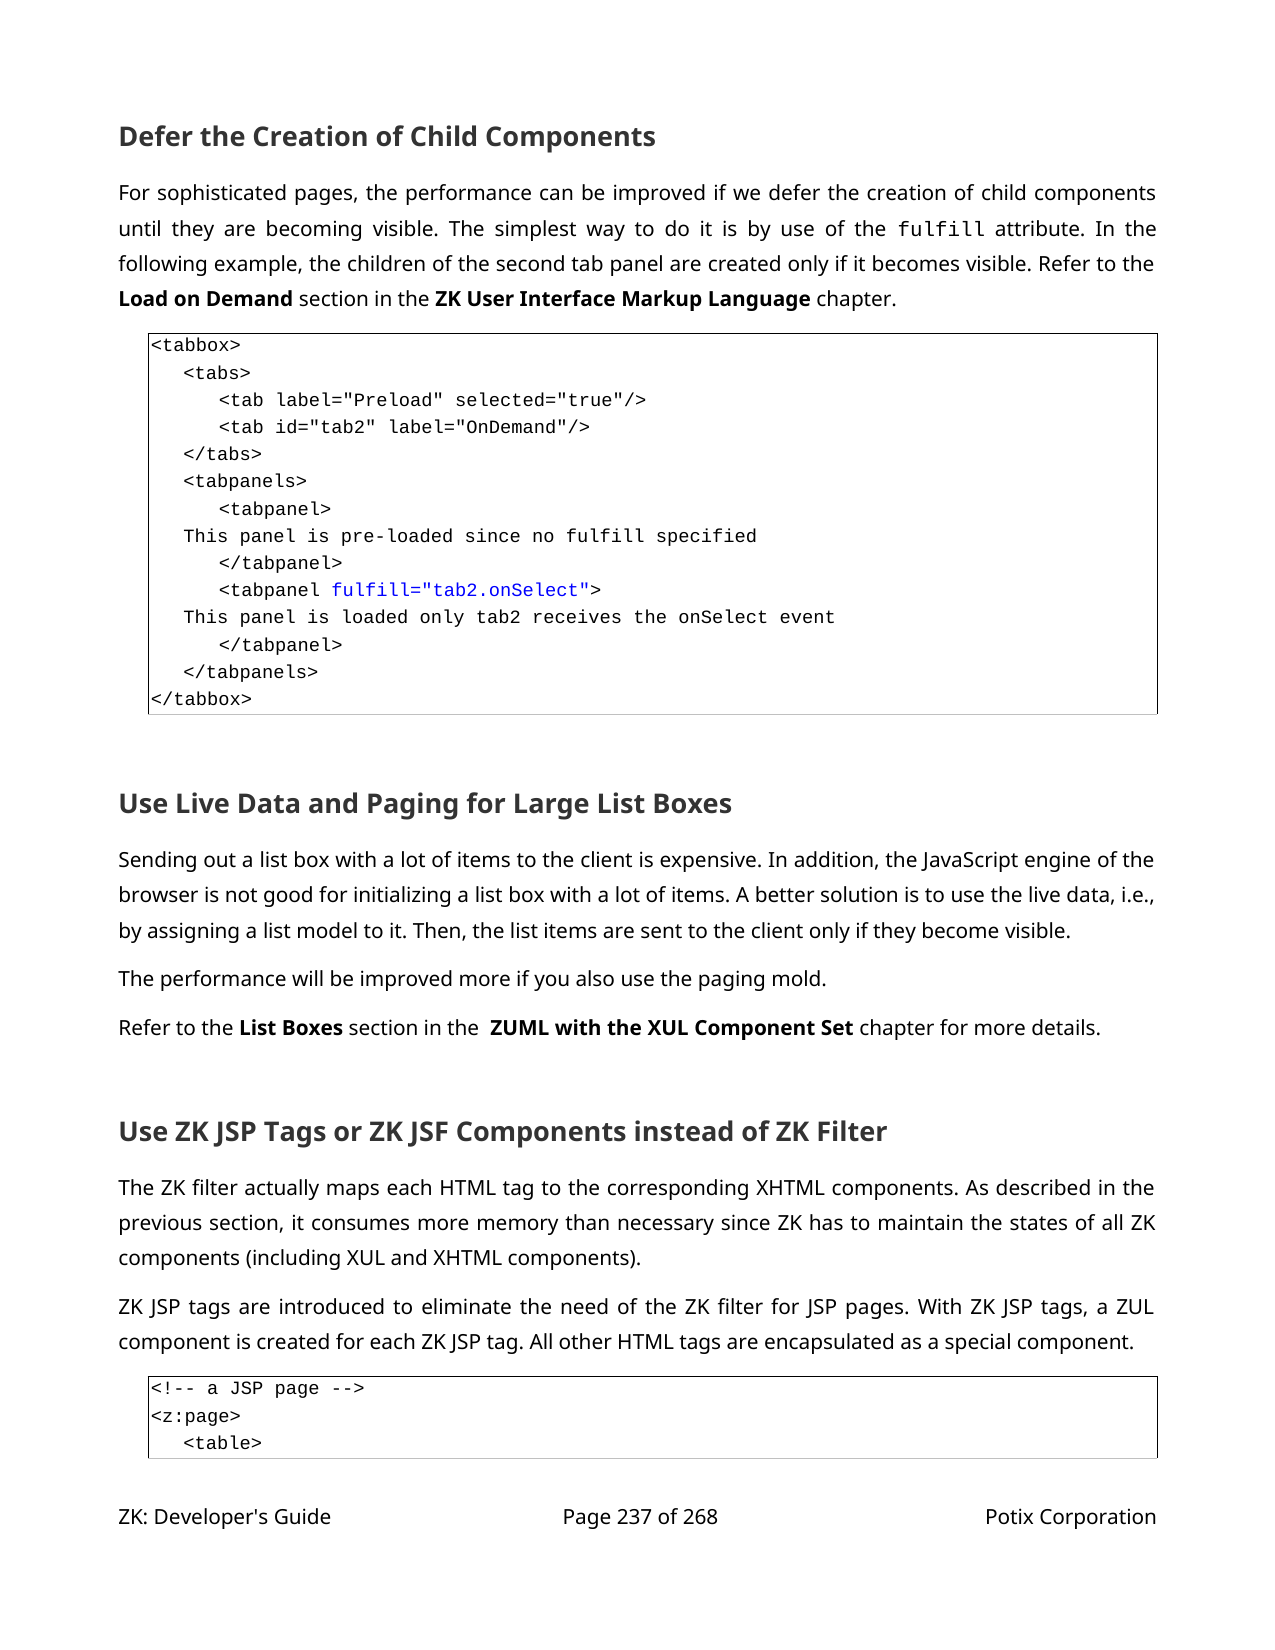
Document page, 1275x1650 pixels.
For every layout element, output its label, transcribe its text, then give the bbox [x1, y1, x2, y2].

subtitle Defer the Creation of Child Components [118, 118, 1157, 155]
text This panel is loaded only tab2 receives the onSelect event [149, 605, 1157, 629]
text </tabs> [149, 442, 1157, 466]
text For sophisticated pages, the performance can be improved if we defer the creation of child components until they are becoming visible. The simplest way to do it is by use of the fulfill attribute. In the following example, the children of the second tab panel are created only if it becomes visible. Refer to the Load on Demand section in the ZK User Interface Markup Language chapter. [118, 178, 1157, 313]
text Refer to the List Boxes section in the ZUML with the XUL Component Set chapter for more details. [118, 1013, 1157, 1042]
text <tab label="Preload" selected="true"/> [149, 388, 1157, 412]
text <tabpanel> [149, 496, 1157, 521]
text The ZK filter actually maps each HTML tag to the corresponding XHTML components. As described in the previous section, it consumes more memory than necessary since ZK has to maintain the states of all ZK components (including XUL and XHTML components). [118, 1173, 1157, 1272]
text <tabpanels> [149, 469, 1157, 493]
text <tabpanel fulfill="tab2.onSelect"> [149, 578, 1157, 602]
text Sending out a list box with a lot of items to the client is expensive. In addition, the JavaScript engine of the browser is not good for initializing a list box with a lot of items. A better solution is to use the live data, i.e., by assigning a list model to it. Then, the list items are sent to the client only if they become visible. [118, 845, 1157, 944]
text </tabpanels> [149, 659, 1157, 684]
text <!-- a JSP page --> [149, 1377, 1157, 1401]
text The performance will be improved more if you also use the paging mold. [118, 964, 1157, 993]
text <tabs> [149, 361, 1157, 385]
text </tabbox> [149, 687, 1157, 714]
text <table> [149, 1431, 1157, 1458]
text <tab id="tab2" label="OnDemand"/> [149, 415, 1157, 439]
subtitle Use Live Data and Paging for Large List Boxes [118, 785, 1157, 822]
text ZK JSP tags are introduced to eliminate the need of the ZK filter for JSP pages. With ZK JSP tags, a ZUL component is created for each ZK JSP tag. All other HTML tags are encapsulated as a special component. [118, 1292, 1157, 1356]
text <tabbox> [149, 334, 1157, 358]
subtitle Use ZK JSP Tags or ZK JSF Components instead of ZK Filter [118, 1112, 1157, 1149]
text This panel is pre-loaded since no fulfill specified [149, 524, 1157, 548]
text </tabpanel> [149, 632, 1157, 657]
text <z:page> [149, 1403, 1157, 1428]
text </tabpanel> [149, 551, 1157, 575]
